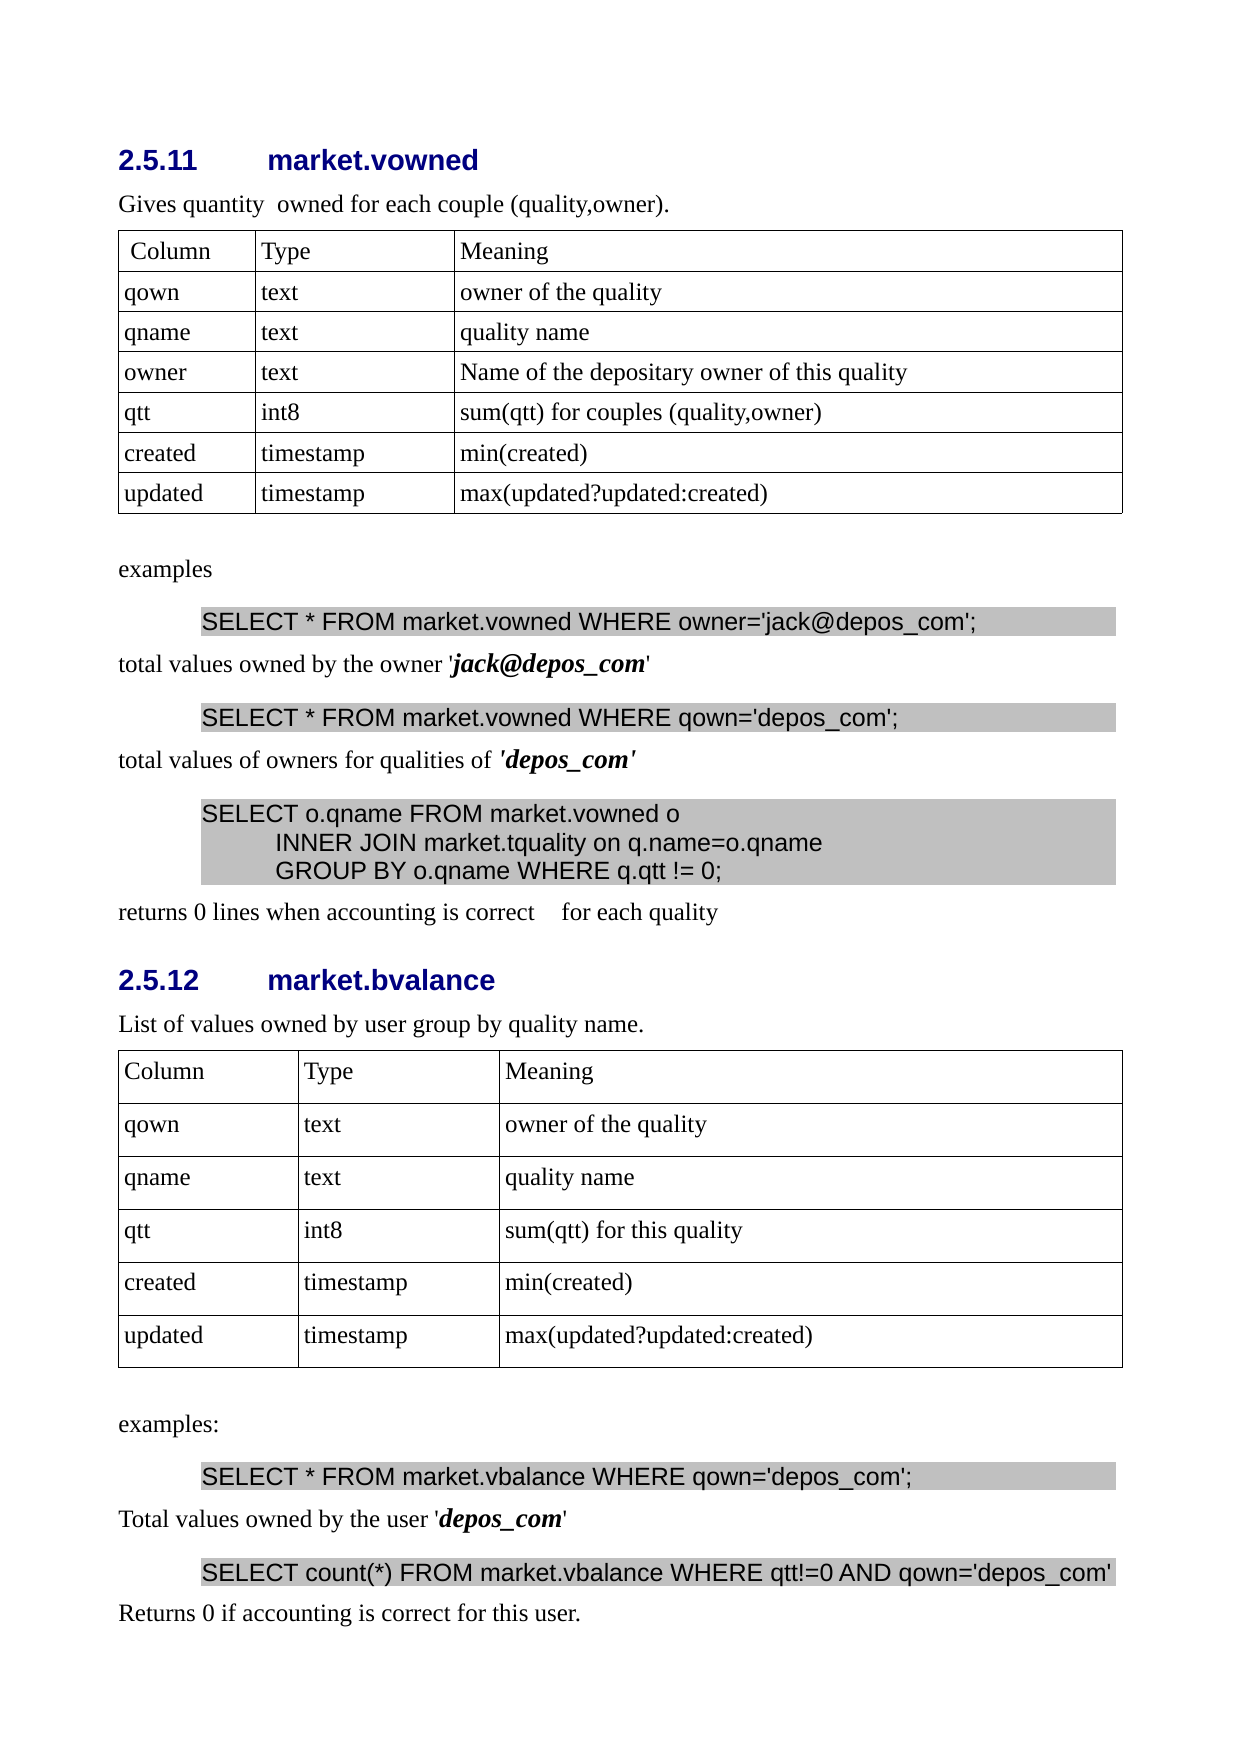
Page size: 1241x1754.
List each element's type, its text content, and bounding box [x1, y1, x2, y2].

table_header Meaning [455, 231, 1122, 271]
table_cell text [299, 1157, 499, 1209]
table_cell min(created) [500, 1263, 1122, 1314]
table_cell created [119, 1263, 298, 1314]
table_cell int8 [256, 393, 454, 432]
table_cell min(created) [455, 433, 1122, 472]
table_cell updated [119, 1316, 298, 1367]
text examples [118, 554, 1122, 583]
text SELECT o.qname FROM market.vowned o INNER JOIN market.tquality on q.name=o.qname GROUP BY o.qname WHERE q.qtt != 0; [201, 799, 1116, 885]
table_header Meaning [500, 1051, 1122, 1103]
table_cell qtt [119, 393, 255, 432]
table_cell qown [119, 1104, 298, 1156]
text List of values owned by user group by quality name. [118, 1009, 1122, 1038]
table_cell qname [119, 312, 255, 351]
text Total values owned by the user 'depos_com' [118, 1502, 1122, 1533]
text Returns 0 if accounting is correct for this user. [118, 1598, 1122, 1627]
table_cell timestamp [299, 1316, 499, 1367]
subtitle market.vowned [118, 143, 1122, 177]
table_header Type [256, 231, 454, 271]
table_cell qown [119, 272, 255, 311]
text SELECT count(*) FROM market.vbalance WHERE qtt!=0 AND qown='depos_com' [201, 1558, 1116, 1586]
table_cell max(updated?updated:created) [455, 473, 1122, 513]
table_cell created [119, 433, 255, 472]
table_cell qtt [119, 1210, 298, 1262]
table_cell timestamp [256, 473, 454, 513]
table_header Type [299, 1051, 499, 1103]
table_cell updated [119, 473, 255, 513]
table_cell owner of the quality [455, 272, 1122, 311]
table_cell qname [119, 1157, 298, 1209]
table_header Column [119, 1051, 298, 1103]
table_cell text [256, 312, 454, 351]
text SELECT * FROM market.vowned WHERE owner='jack@depos_com'; [201, 607, 1116, 636]
table_header Column [119, 231, 255, 271]
text SELECT * FROM market.vowned WHERE qown='depos_com'; [201, 703, 1116, 732]
text returns 0 lines when accounting is correct for each quality [118, 897, 1122, 926]
table_cell sum(qtt) for this quality [500, 1210, 1122, 1262]
table_cell text [256, 352, 454, 392]
text total values of owners for qualities of 'depos_com' [118, 743, 1122, 774]
table_cell owner of the quality [500, 1104, 1122, 1156]
text total values owned by the owner 'jack@depos_com' [118, 647, 1122, 679]
table_cell text [256, 272, 454, 311]
text examples: [118, 1409, 1122, 1437]
table_cell quality name [500, 1157, 1122, 1209]
table_cell text [299, 1104, 499, 1156]
table_cell owner [119, 352, 255, 392]
table_cell timestamp [256, 433, 454, 472]
table_cell quality name [455, 312, 1122, 351]
subtitle market.bvalance [118, 963, 1122, 997]
table_cell int8 [299, 1210, 499, 1262]
text Gives quantity owned for each couple (quality,owner). [118, 189, 1122, 218]
table_cell sum(qtt) for couples (quality,owner) [455, 393, 1122, 432]
text SELECT * FROM market.vbalance WHERE qown='depos_com'; [201, 1462, 1116, 1490]
table_cell Name of the depositary owner of this quality [455, 352, 1122, 392]
table_cell timestamp [299, 1263, 499, 1314]
table_cell max(updated?updated:created) [500, 1316, 1122, 1367]
